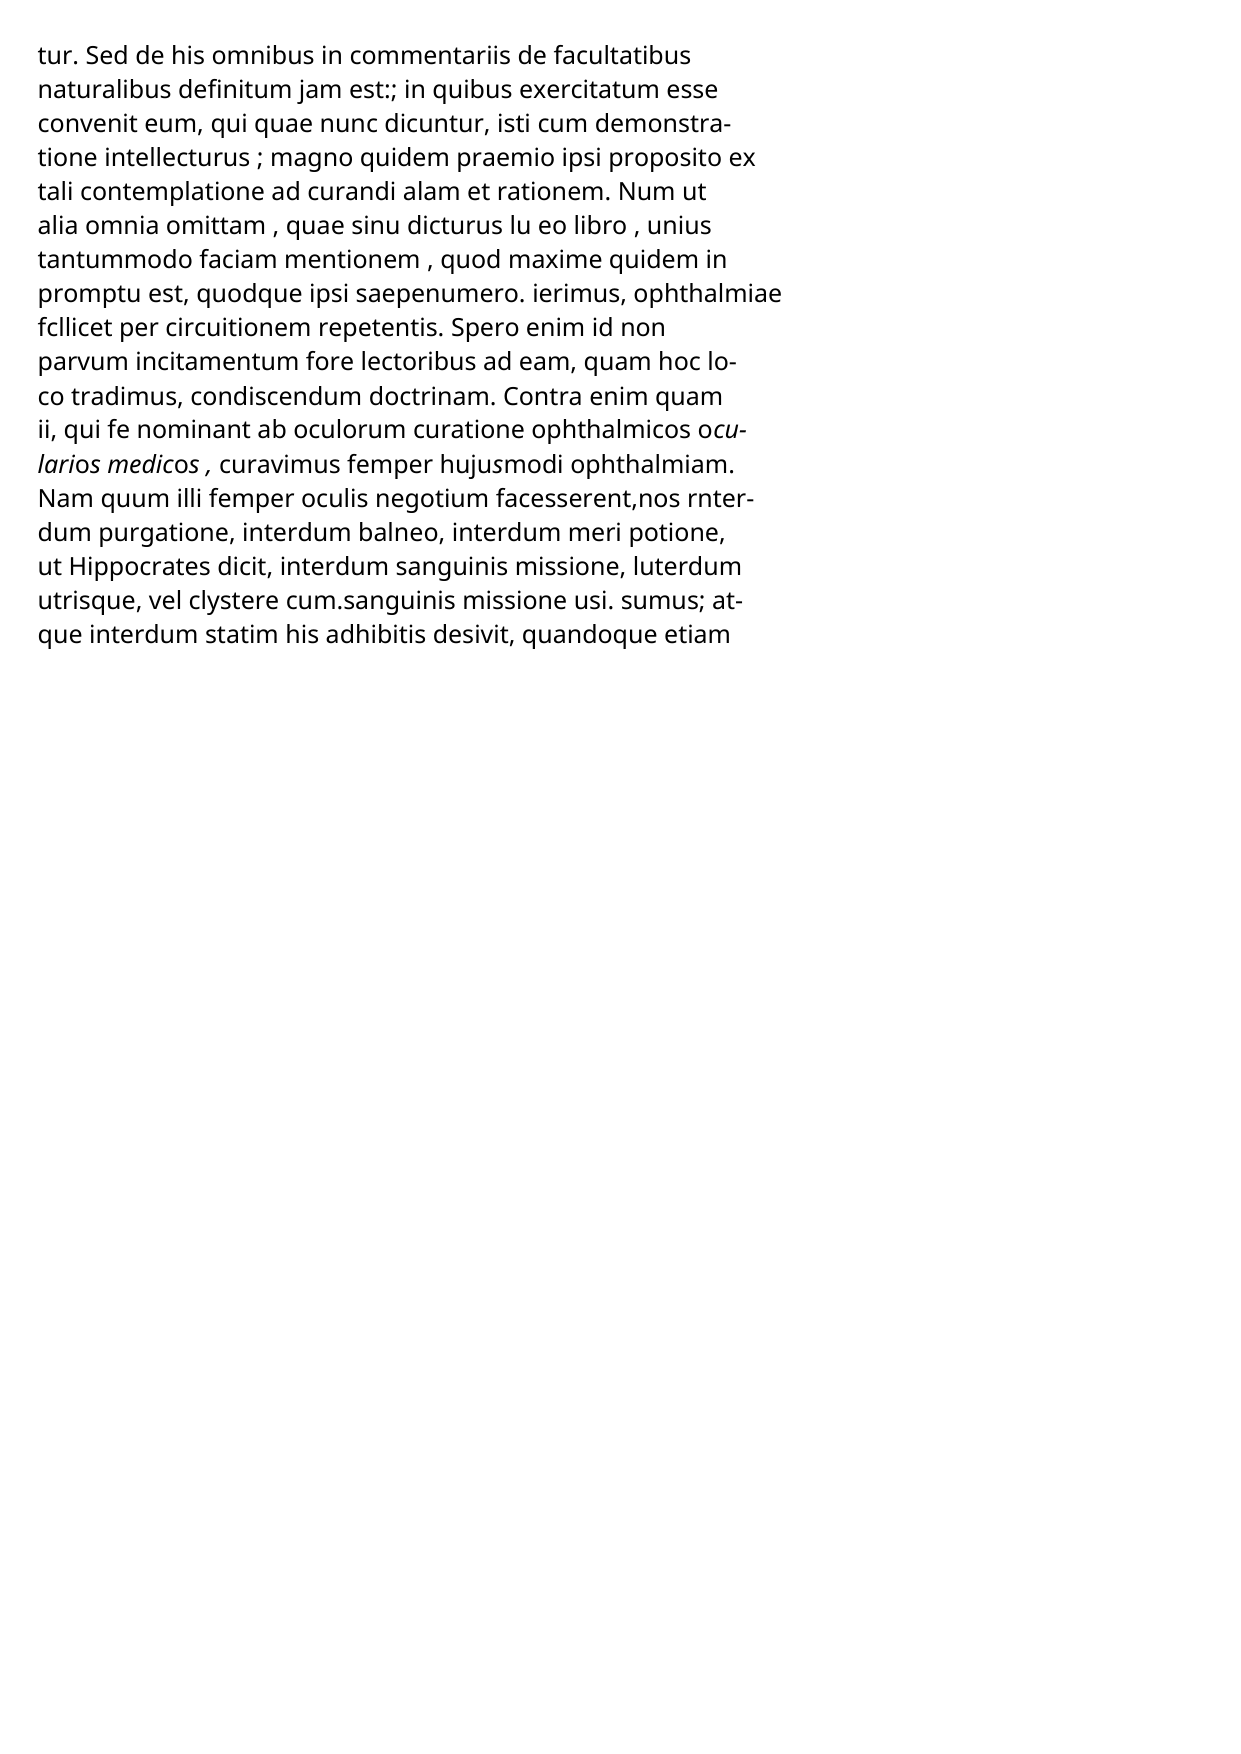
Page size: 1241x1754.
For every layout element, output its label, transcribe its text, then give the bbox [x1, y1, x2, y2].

text tur. Sed de his omnibus in commentariis de facultatibus naturalibus definitum jam est:; in quibus exercitatum esse convenit eum, qui quae nunc dicuntur, isti cum demonstra- tione intellecturus ; magno quidem praemio ipsi proposito ex tali contemplatione ad curandi alam et rationem. Num ut alia omnia omittam , quae sinu dicturus lu eo libro , unius tantummodo faciam mentionem , quod maxime quidem in promptu est, quodque ipsi saepenumero. ierimus, ophthalmiae fcllicet per circuitionem repetentis. Spero enim id non parvum incitamentum fore lectoribus ad eam, quam hoc lo- co tradimus, condiscendum doctrinam. Contra enim quam ii, qui fe nominant ab oculorum curatione ophthalmicos ocu- larios medicos , curavimus femper hujusmodi ophthalmiam. Nam quum illi femper oculis negotium facesserent,nos rnter- dum purgatione, interdum balneo, interdum meri potione, ut Hippocrates dicit, interdum sanguinis missione, luterdum utrisque, vel clystere cum.sanguinis missione usi. sumus; at- que interdum statim his adhibitis desivit, quandoque etiam [37, 37, 1203, 651]
